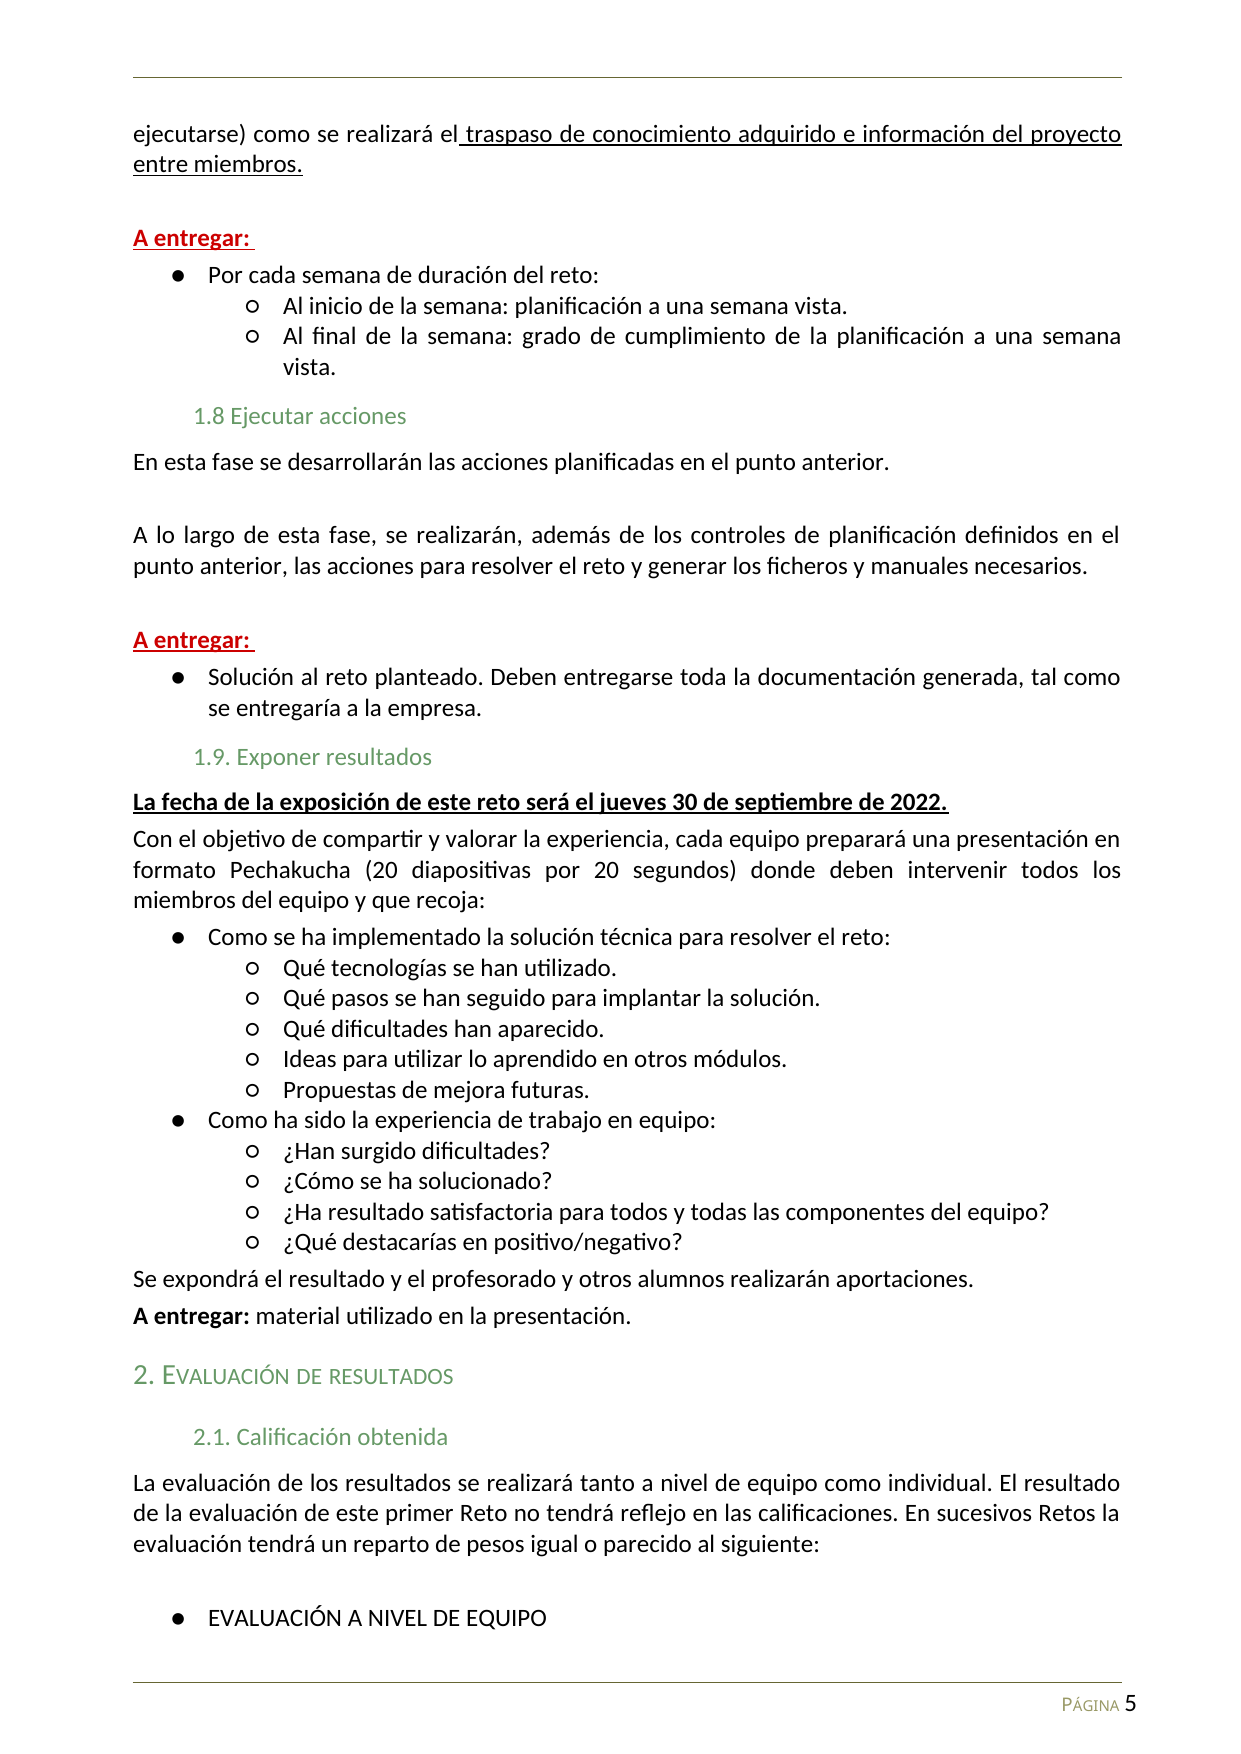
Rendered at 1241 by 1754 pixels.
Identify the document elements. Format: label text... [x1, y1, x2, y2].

list Como se ha implementado la solución técnica para resolver el reto: [170, 921, 1122, 952]
subtitle 1.8 Ejecutar acciones [193, 400, 1122, 431]
list EVALUACIÓN A NIVEL DE EQUIPO [170, 1602, 1122, 1632]
text A entregar: material utilizado en la presentación. [133, 1301, 1122, 1331]
text Se expondrá el resultado y el profesorado y otros alumnos realizarán aportaciones. [133, 1263, 1122, 1294]
list ¿Ha resultado satisfactoria para todos y todas las componentes del equipo? [245, 1196, 1122, 1227]
text A lo largo de esta fase, se realizarán, además de los controles de planificación definidos en el punto anterior, las acciones para resolver el reto y generar los ficheros y manuales necesarios. [133, 520, 1122, 581]
text A entregar: [133, 624, 1122, 655]
list Al final de la semana: grado de cumplimiento de la planificación a una semana vista. [245, 321, 1122, 382]
subtitle 1.9. Exponer resultados [193, 741, 1122, 772]
list Propuestas de mejora futuras. [245, 1074, 1122, 1104]
text La evaluación de los resultados se realizará tanto a nivel de equipo como individual. El resultado de la evaluación de este primer Reto no tendrá reflejo en las calificaciones. En sucesivos Retos la evaluación tendrá un reparto de pesos igual o parecido al siguiente: [133, 1467, 1122, 1558]
text A entregar: [133, 222, 1122, 253]
list ¿Cómo se ha solucionado? [245, 1166, 1122, 1196]
list ¿Qué destacarías en positivo/negativo? [245, 1227, 1122, 1257]
list Por cada semana de duración del reto: [170, 259, 1122, 290]
list Qué dificultades han aparecido. [245, 1013, 1122, 1043]
text En esta fase se desarrollarán las acciones planificadas en el punto anterior. [133, 446, 1122, 476]
subtitle 2.1. Calificación obtenida [193, 1422, 1122, 1452]
subtitle 2. Evaluación de resultados [133, 1356, 1122, 1391]
list Qué pasos se han seguido para implantar la solución. [245, 982, 1122, 1013]
list Ideas para utilizar lo aprendido en otros módulos. [245, 1043, 1122, 1074]
list ¿Han surgido dificultades? [245, 1135, 1122, 1166]
list Como ha sido la experiencia de trabajo en equipo: [170, 1104, 1122, 1135]
list Solución al reto planteado. Deben entregarse toda la documentación generada, tal como se entregaría a la empresa. [170, 661, 1122, 722]
list Al inicio de la semana: planificación a una semana vista. [245, 290, 1122, 321]
list Qué tecnologías se han utilizado. [245, 952, 1122, 982]
text Con el objetivo de compartir y valorar la experiencia, cada equipo preparará una presentación en formato Pechakucha (20 diapositivas por 20 segundos) donde deben intervenir todos los miembros del equipo y que recoja: [133, 823, 1122, 915]
text La fecha de la exposición de este reto será el jueves 30 de septiembre de 2022. [133, 786, 1122, 817]
text ejecutarse) como se realizará el traspaso de conocimiento adquirido e información del proyecto entre miembros. [133, 118, 1122, 179]
